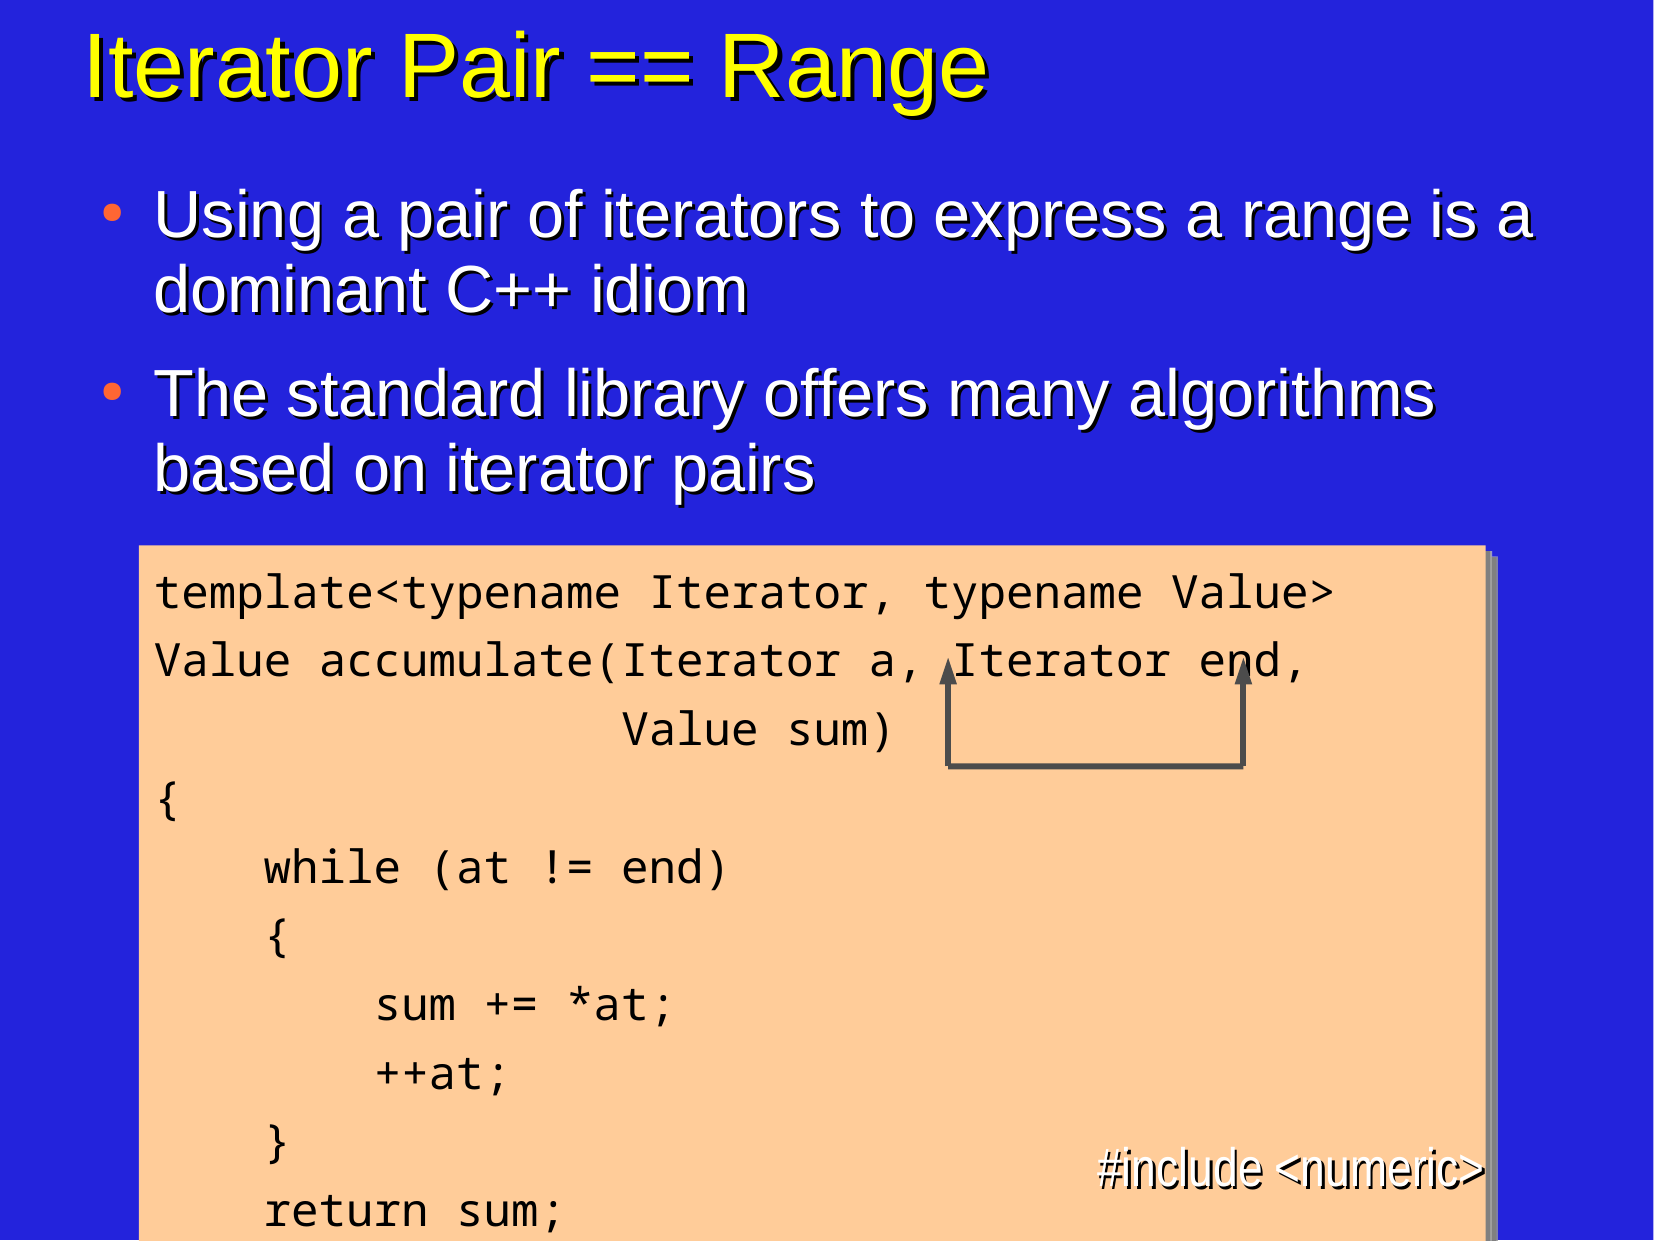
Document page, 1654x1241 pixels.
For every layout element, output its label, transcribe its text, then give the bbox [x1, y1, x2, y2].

list Using a pair of iterators to express a range is a dominant C++ idiom The standard library offers many algorithms based on iterator pairs [82, 177, 1571, 1182]
text_box template<typename Iterator, typename Value> Value accumulate(Iterator a, Iterator end, Value sum) { while (at != end) { sum += *at; ++at; } return sum; } [138, 545, 1486, 1241]
title Iterator Pair == Range [82, 2, 1571, 130]
text_box #include <numeric> [1082, 1124, 1557, 1206]
